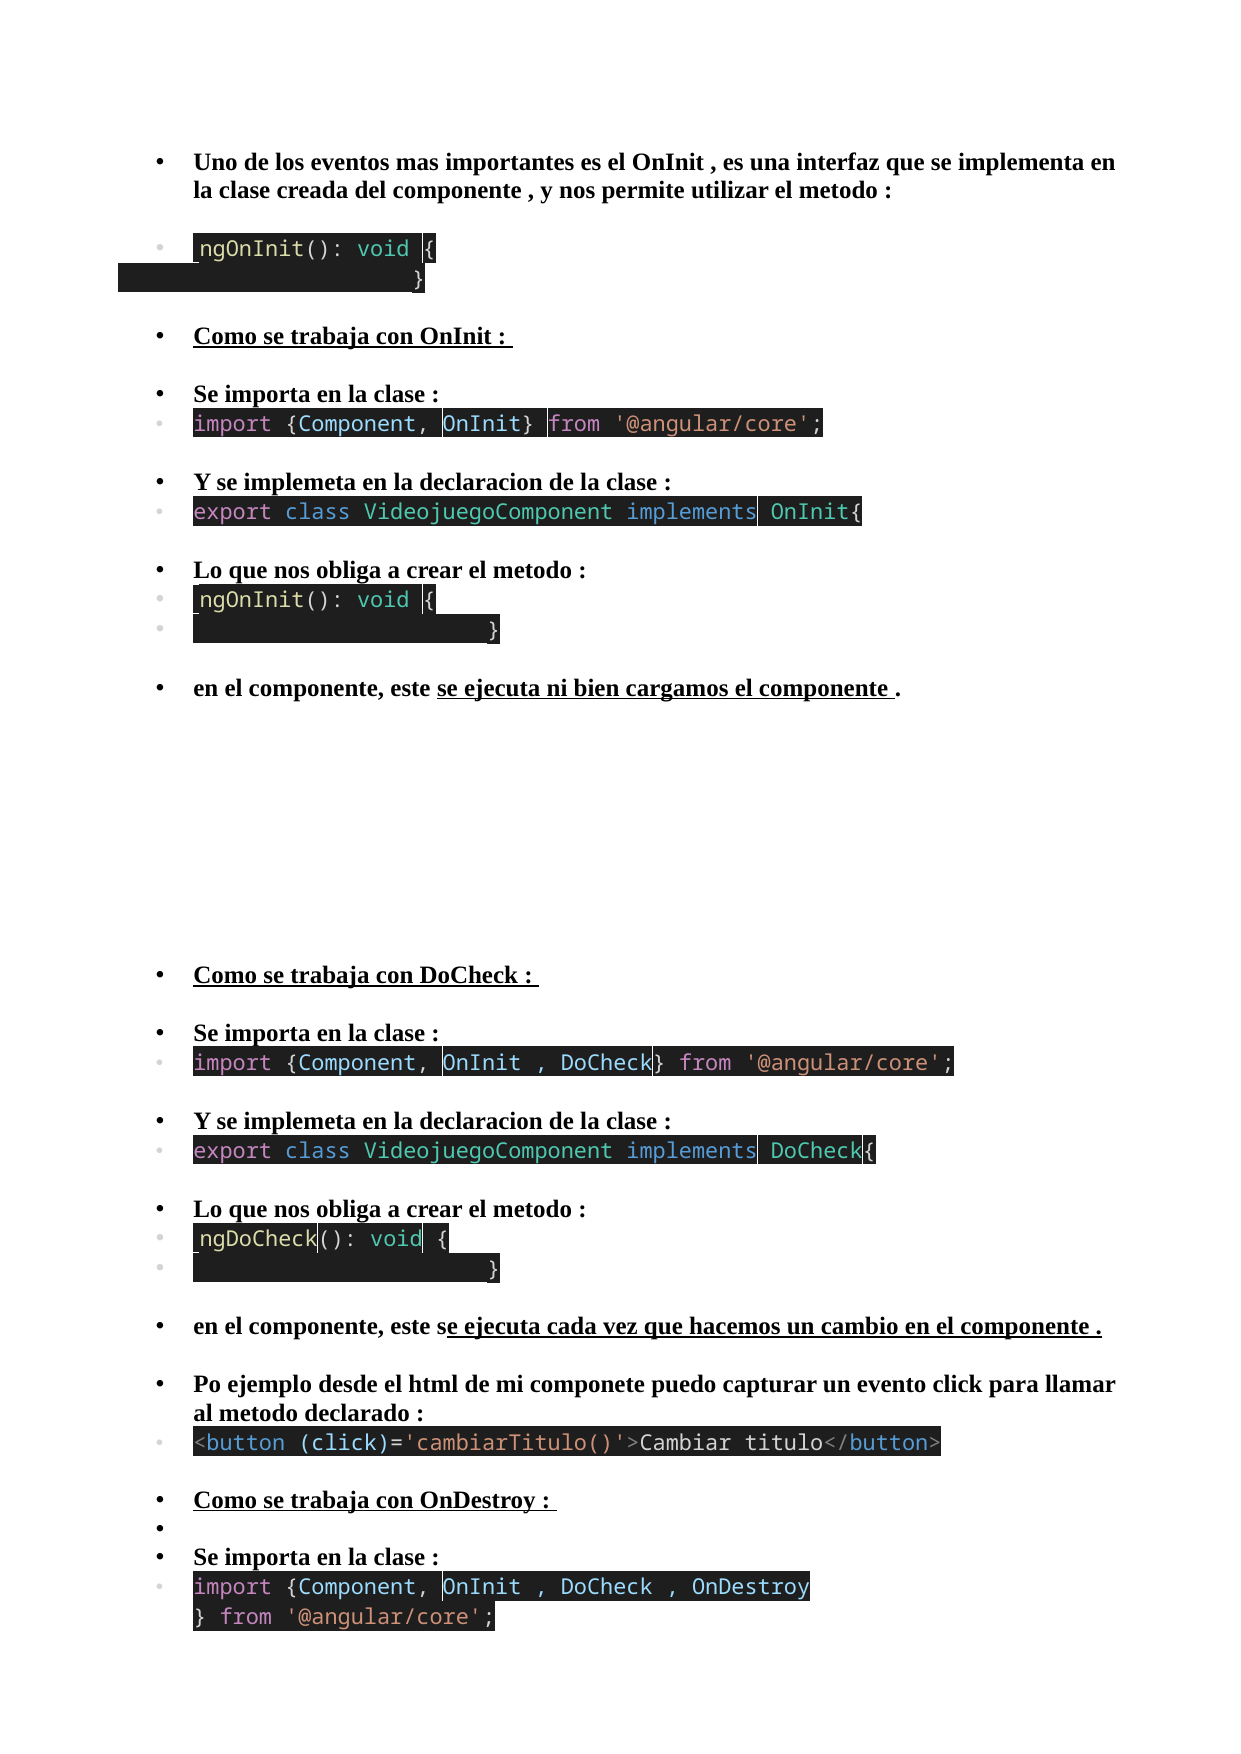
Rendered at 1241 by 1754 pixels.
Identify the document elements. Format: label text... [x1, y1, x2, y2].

list import {Component, OnInit , DoCheck , OnDestroy } from '@angular/core'; [156, 1571, 1122, 1631]
list en el componente, este se ejecuta cada vez que hacemos un cambio en el componente . [156, 1311, 1122, 1340]
list ngOnInit(): void { [156, 584, 1122, 614]
list Se importa en la clase : [156, 1018, 1122, 1046]
list import {Component, OnInit} from '@angular/core'; [156, 408, 1122, 437]
list Po ejemplo desde el html de mi componete puedo capturar un evento click para llamar al metodo declarado : [156, 1369, 1122, 1426]
list Se importa en la clase : [156, 1542, 1122, 1571]
list } [156, 1253, 1122, 1283]
list export class VideojuegoComponent implements OnInit{ [156, 496, 1122, 526]
list Se importa en la clase : [156, 379, 1122, 408]
list Y se implemeta en la declaracion de la clase : [156, 467, 1122, 496]
list Como se trabaja con DoCheck : [156, 960, 1122, 989]
list Lo que nos obliga a crear el metodo : [156, 556, 1122, 584]
list ngOnInit(): void { [156, 233, 1122, 263]
list Como se trabaja con OnInit : [156, 321, 1122, 350]
list Y se implemeta en la declaracion de la clase : [156, 1106, 1122, 1135]
list import {Component, OnInit , DoCheck} from '@angular/core'; [156, 1046, 1122, 1076]
text } [118, 263, 1122, 293]
list } [156, 614, 1122, 644]
list en el componente, este se ejecuta ni bien cargamos el componente . [156, 673, 1122, 701]
list Lo que nos obliga a crear el metodo : [156, 1194, 1122, 1223]
list <button (click)='cambiarTitulo()'>Cambiar titulo</button> [156, 1426, 1122, 1456]
list Uno de los eventos mas importantes es el OnInit , es una interfaz que se implementa en la clase creada del componente , y nos permite utilizar el metodo : [156, 147, 1122, 204]
list export class VideojuegoComponent implements DoCheck{ [156, 1135, 1122, 1164]
list Como se trabaja con OnDestroy : [156, 1485, 1122, 1514]
list ngDoCheck(): void { [156, 1223, 1122, 1253]
